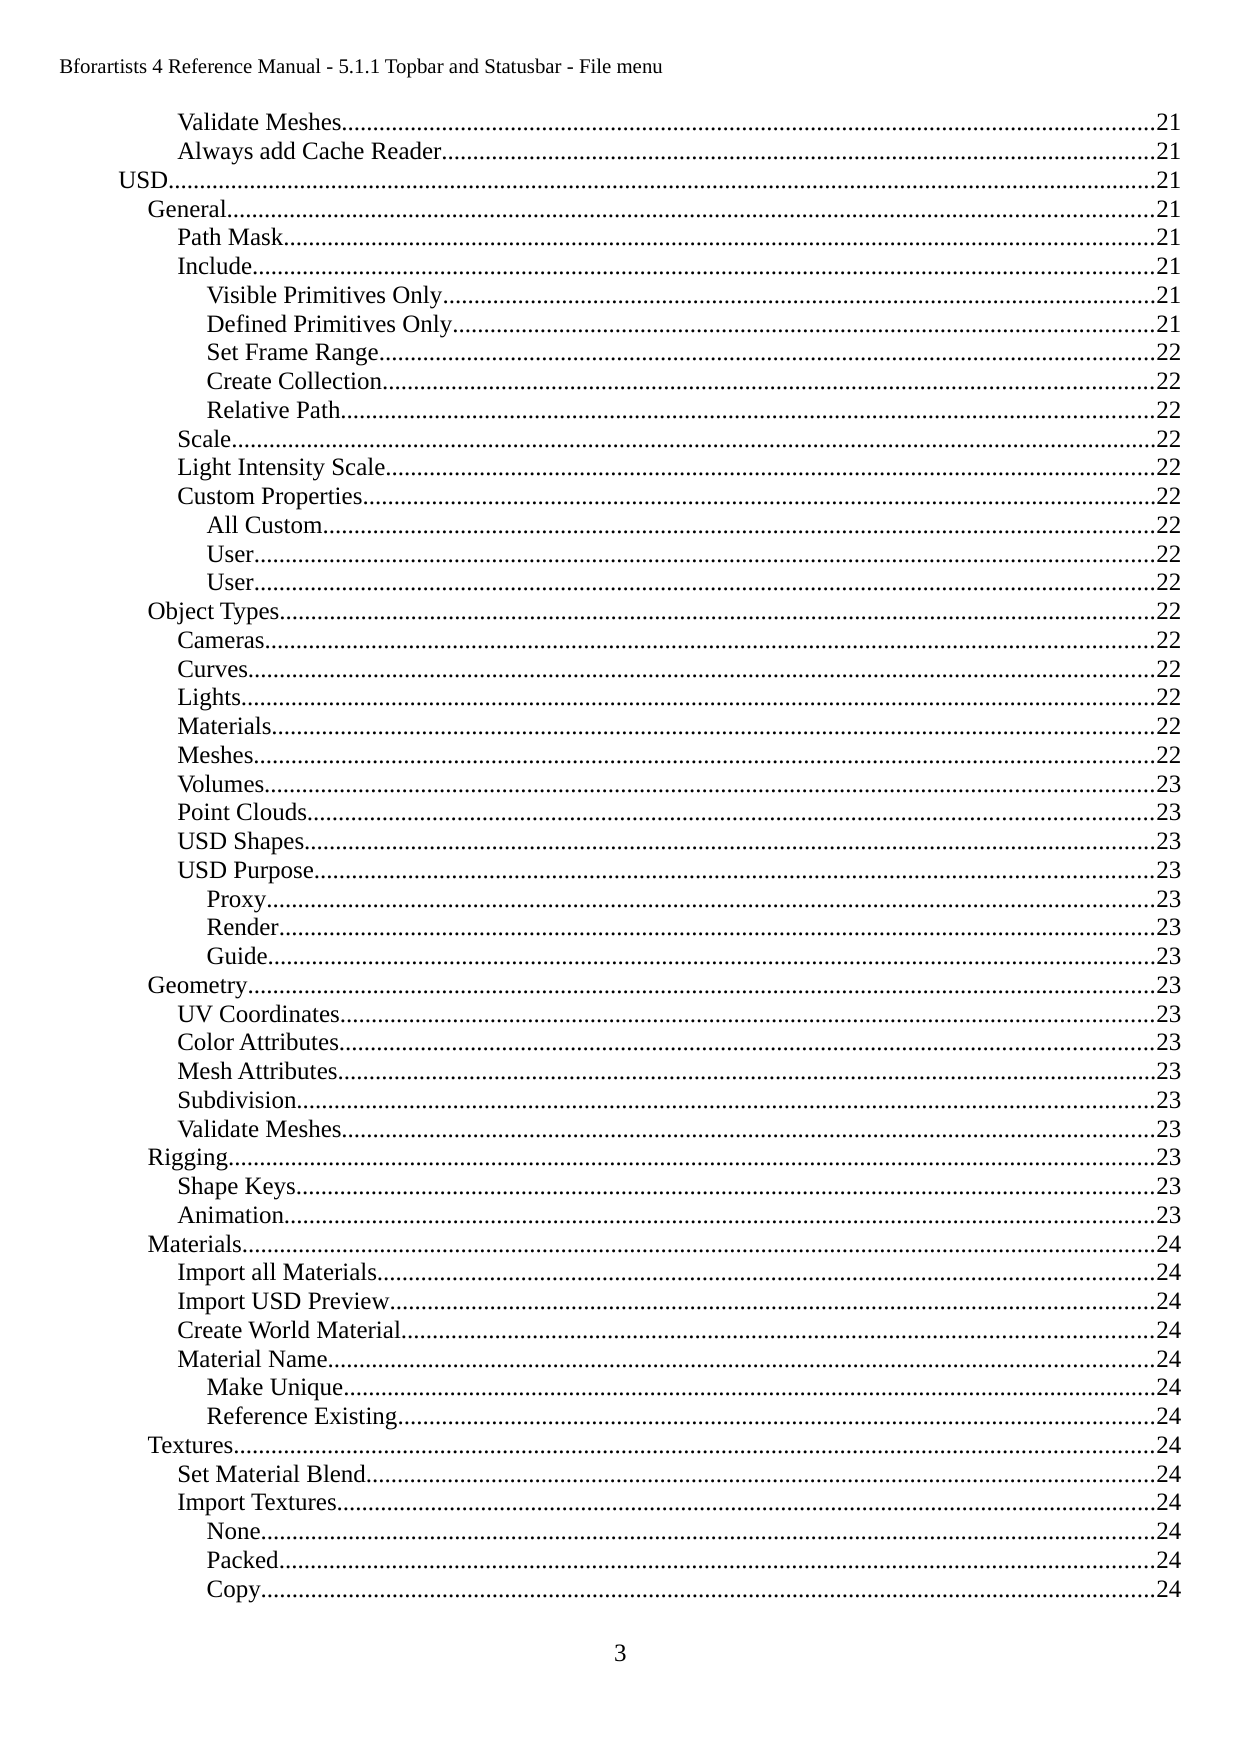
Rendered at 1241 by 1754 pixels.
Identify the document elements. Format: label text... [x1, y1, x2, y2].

text Materials 22 [177, 711, 1181, 740]
text Subdivision 23 [177, 1085, 1181, 1114]
text Validate Meshes 21 [177, 107, 1181, 136]
text Validate Meshes 23 [177, 1114, 1181, 1142]
text Mesh Attributes 23 [177, 1056, 1181, 1085]
text Geometry 23 [147, 970, 1181, 999]
text Import USD Preview 24 [177, 1286, 1181, 1315]
text Color Attributes 23 [177, 1027, 1181, 1056]
text Lights 22 [177, 682, 1181, 711]
text Always add Cache Reader 21 [177, 136, 1181, 165]
text Volumes 23 [177, 769, 1181, 797]
text Meshes 22 [177, 740, 1181, 769]
text Material Name 24 [177, 1344, 1181, 1372]
text Packed 24 [206, 1545, 1181, 1574]
text Import all Materials 24 [177, 1257, 1181, 1286]
text Object Types 22 [147, 596, 1181, 625]
text Copy 24 [206, 1574, 1181, 1602]
text Defined Primitives Only 21 [206, 309, 1181, 337]
text Curves 22 [177, 654, 1181, 682]
text Scale 22 [177, 424, 1181, 452]
text Materials 24 [147, 1229, 1181, 1257]
text Rigging 23 [147, 1142, 1181, 1171]
text Shape Keys 23 [177, 1171, 1181, 1200]
text User 22 [206, 567, 1181, 596]
text Point Clouds 23 [177, 797, 1181, 826]
text Relative Path 22 [206, 395, 1181, 424]
text General 21 [147, 194, 1181, 222]
text Import Textures 24 [177, 1487, 1181, 1516]
text Guide 23 [206, 941, 1181, 970]
text UV Coordinates 23 [177, 999, 1181, 1027]
text Set Material Blend 24 [177, 1459, 1181, 1487]
text USD Purpose 23 [177, 855, 1181, 884]
text Animation 23 [177, 1200, 1181, 1229]
text Visible Primitives Only 21 [206, 280, 1181, 309]
text All Custom 22 [206, 510, 1181, 539]
text Render 23 [206, 912, 1181, 941]
text Light Intensity Scale 22 [177, 452, 1181, 481]
text Set Frame Range 22 [206, 337, 1181, 366]
text Create World Material 24 [177, 1315, 1181, 1344]
text USD Shapes 23 [177, 826, 1181, 855]
text User 22 [206, 539, 1181, 567]
text Create Collection 22 [206, 366, 1181, 395]
text Textures 24 [147, 1430, 1181, 1459]
text Include 21 [177, 251, 1181, 280]
text Make Unique 24 [206, 1372, 1181, 1401]
text Proxy 23 [206, 884, 1181, 912]
text Custom Properties 22 [177, 481, 1181, 510]
text Path Mask 21 [177, 222, 1181, 251]
text None 24 [206, 1516, 1181, 1545]
text Cameras 22 [177, 625, 1181, 654]
text USD 21 [118, 165, 1181, 194]
text Reference Existing 24 [206, 1401, 1181, 1430]
